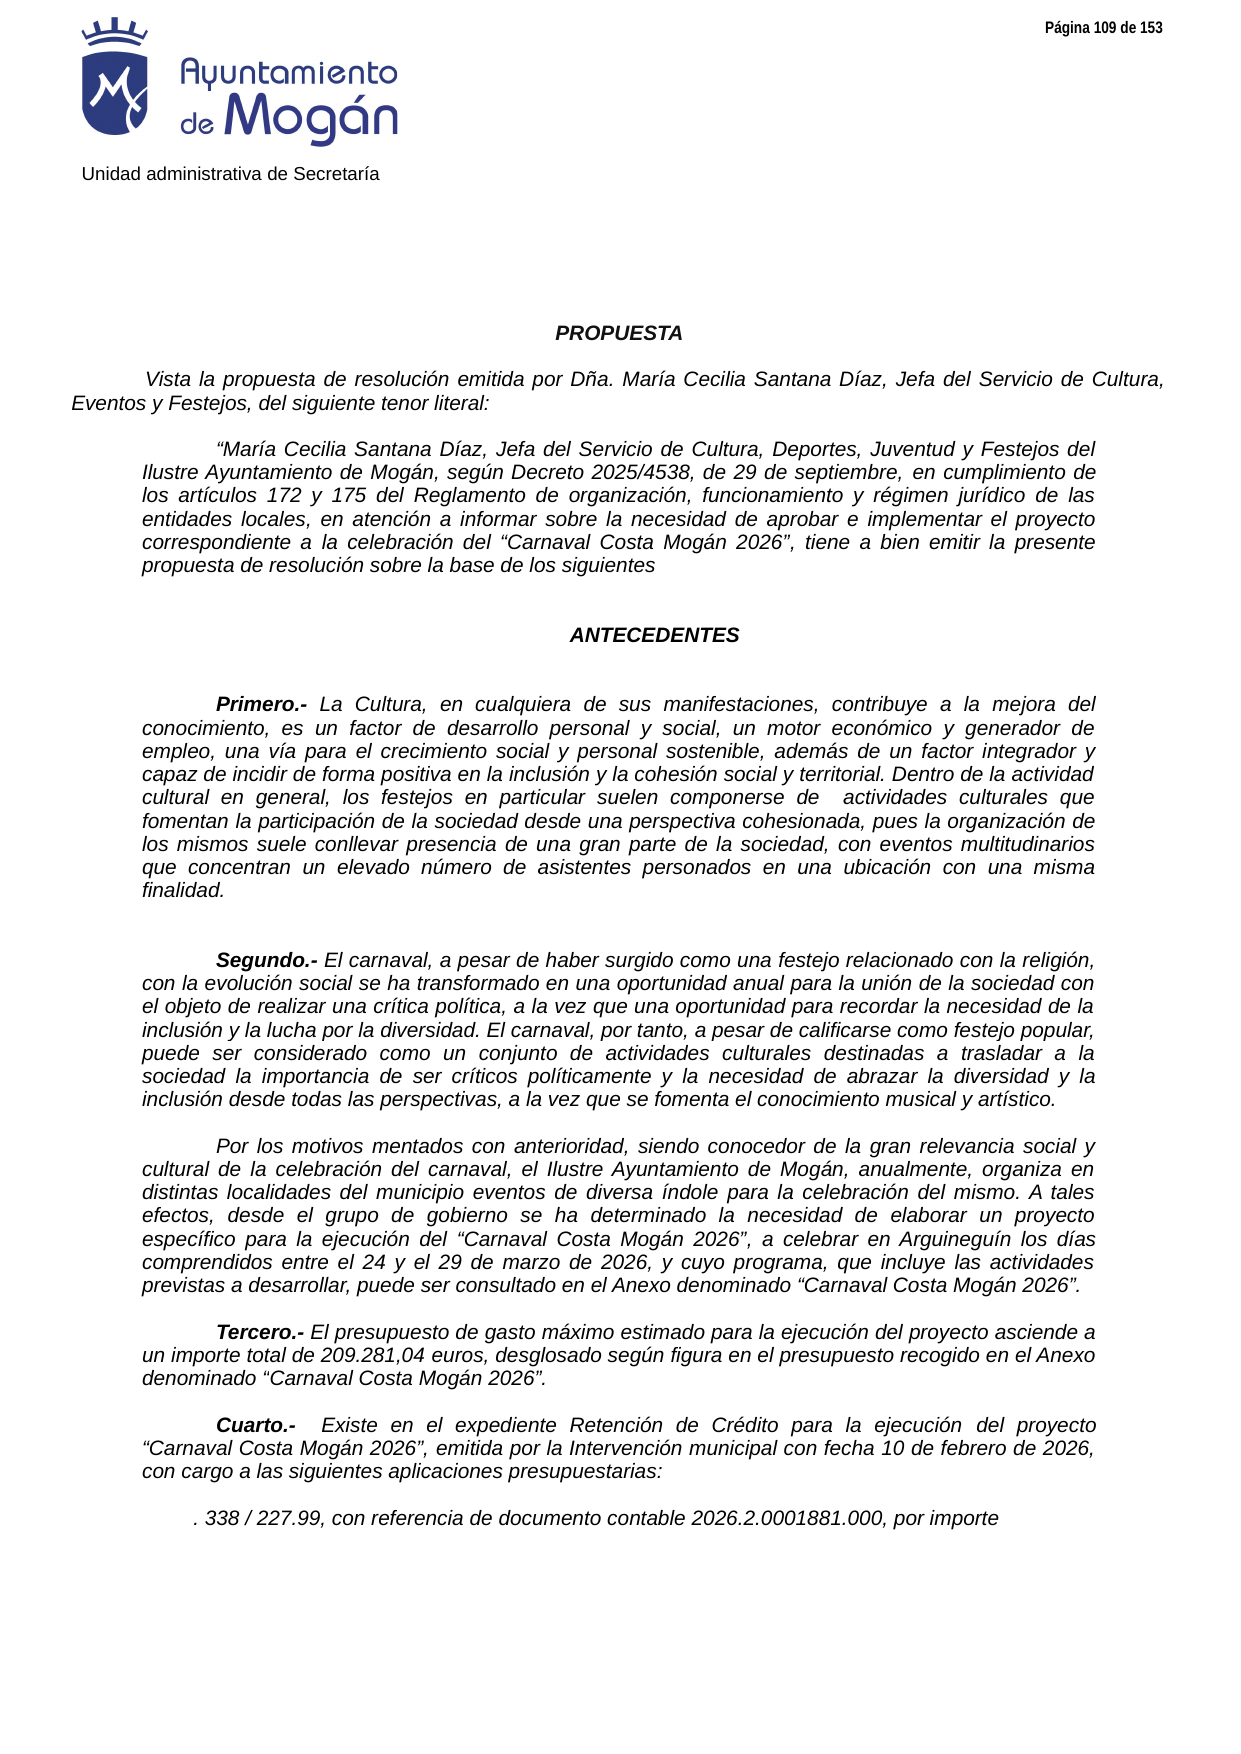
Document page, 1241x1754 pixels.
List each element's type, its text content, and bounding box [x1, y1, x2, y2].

text “María Cecilia Santana Díaz, Jefa del Servicio de Cultura, Deportes, Juventud y Festejos del Ilustre Ayuntamiento de Mogán, según Decreto 2025/4538, de 29 de septiembre, en cumplimiento de los artículos 172 y 175 del Reglamento de organización, funcionamiento y régimen jurídico de las entidades locales, en atención a informar sobre la necesidad de aprobar e implementar el proyecto correspondiente a la celebración del “Carnaval Costa Mogán 2026”, tiene a bien emitir la presente propuesta de resolución sobre la base de los siguientes [142, 437, 1098, 577]
text Primero.- La Cultura, en cualquiera de sus manifestaciones, contribuye a la mejora del conocimiento, es un factor de desarrollo personal y social, un motor económico y generador de empleo, una vía para el crecimiento social y personal sostenible, además de un factor integrador y capaz de incidir de forma positiva en la inclusión y la cohesión social y territorial. Dentro de la actividad cultural en general, los festejos en particular suelen componerse de actividades culturales que fomentan la participación de la sociedad desde una perspectiva cohesionada, pues la organización de los mismos suele conllevar presencia de una gran parte de la sociedad, con eventos multitudinarios que concentran un elevado número de asistentes personados en una ubicación con una misma finalidad. [142, 693, 1098, 902]
text ANTECEDENTES [142, 623, 1098, 647]
picture [81, 17, 398, 153]
list . 338 / 227.99, con referencia de documento contable 2026.2.0001881.000, por importe [156, 1506, 1169, 1529]
text Cuarto.- Existe en el expediente Retención de Crédito para la ejecución del proyecto “Carnaval Costa Mogán 2026”, emitida por la Intervención municipal con fecha 10 de febrero de 2026, con cargo a las siguientes aplicaciones presupuestarias: [142, 1413, 1098, 1483]
text Vista la propuesta de resolución emitida por Dña. María Cecilia Santana Díaz, Jefa del Servicio de Cultura, Eventos y Festejos, del siguiente tenor literal: [71, 368, 1169, 414]
text Segundo.- El carnaval, a pesar de haber surgido como una festejo relacionado con la religión, con la evolución social se ha transformado en una oportunidad anual para la unión de la sociedad con el objeto de realizar una crítica política, a la vez que una oportunidad para recordar la necesidad de la inclusión y la lucha por la diversidad. El carnaval, por tanto, a pesar de calificarse como festejo popular, puede ser considerado como un conjunto de actividades culturales destinadas a trasladar a la sociedad la importancia de ser críticos políticamente y la necesidad de abrazar la diversidad y la inclusión desde todas las perspectivas, a la vez que se fomenta el conocimiento musical y artístico. [142, 948, 1098, 1111]
text PROPUESTA [71, 321, 1169, 344]
text Por los motivos mentados con anterioridad, siendo conocedor de la gran relevancia social y cultural de la celebración del carnaval, el Ilustre Ayuntamiento de Mogán, anualmente, organiza en distintas localidades del municipio eventos de diversa índole para la celebración del mismo. A tales efectos, desde el grupo de gobierno se ha determinado la necesidad de elaborar un proyecto específico para la ejecución del “Carnaval Costa Mogán 2026”, a celebrar en Arguineguín los días comprendidos entre el 24 y el 29 de marzo de 2026, y cuyo programa, que incluye las actividades previstas a desarrollar, puede ser consultado en el Anexo denominado “Carnaval Costa Mogán 2026”. [142, 1134, 1098, 1297]
text Tercero.- El presupuesto de gasto máximo estimado para la ejecución del proyecto asciende a un importe total de 209.281,04 euros, desglosado según figura en el presupuesto recogido en el Anexo denominado “Carnaval Costa Mogán 2026”. [142, 1320, 1098, 1390]
